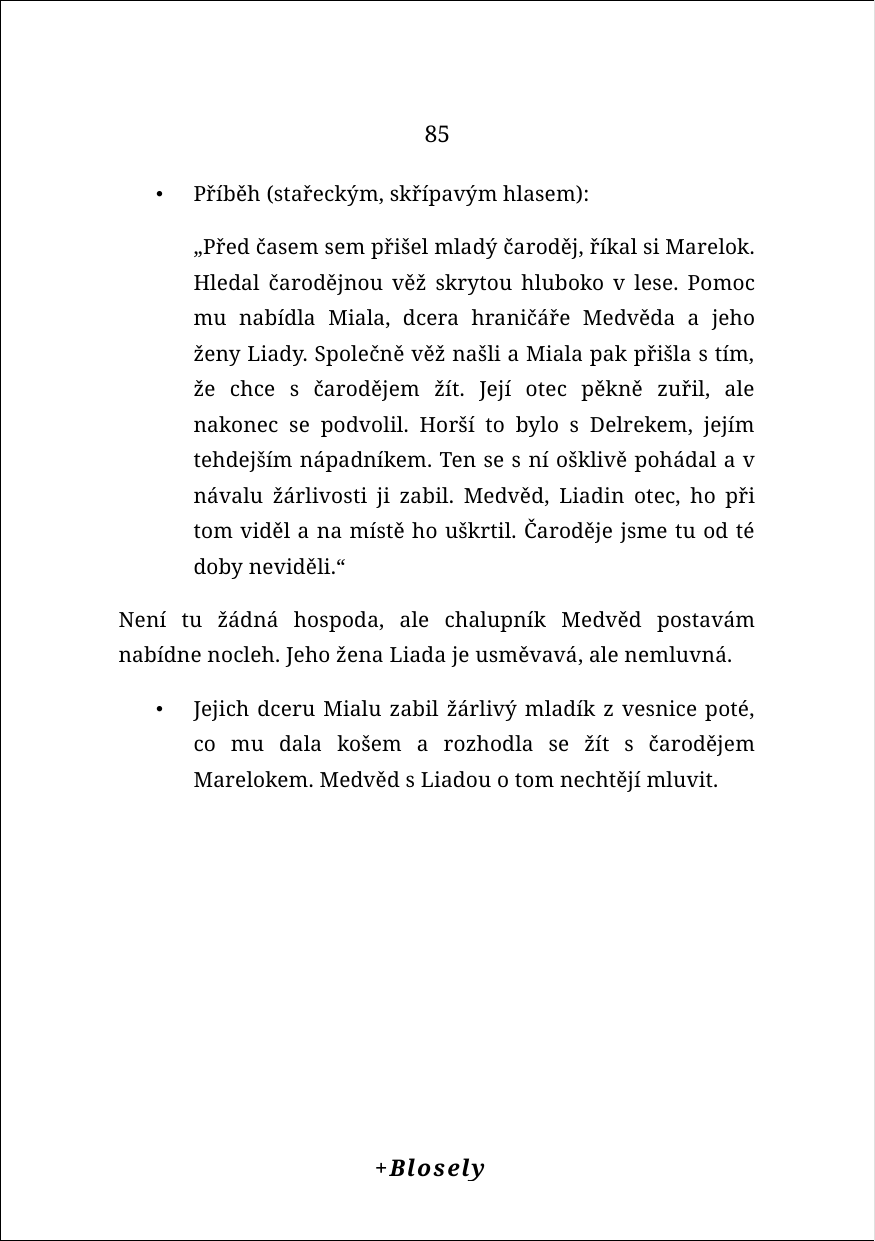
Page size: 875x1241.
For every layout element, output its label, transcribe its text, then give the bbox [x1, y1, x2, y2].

list „Před časem sem přišel mladý čaroděj, říkal si Marelok. Hledal čarodějnou věž skrytou hluboko v lese. Pomoc mu nabídla Miala, dcera hraničáře Medvěda a jeho ženy Liady. Společně věž našli a Miala pak přišla s tím, že chce s čarodějem žít. Její otec pěkně zuřil, ale nakonec se podvolil. Horší to bylo s Delrekem, jejím tehdejším nápadníkem. Ten se s ní ošklivě pohádal a v návalu žárlivosti ji zabil. Medvěd, Liadin otec, ho při tom viděl a na místě ho uškrtil. Čaroděje jsme tu od té doby neviděli.“ [156, 232, 756, 580]
list Příběh (stařeckým, skřípavým hlasem): [156, 179, 756, 207]
text Není tu žádná hospoda, ale chalupník Medvěd postavám nabídne nocleh. Jeho žena Liada je usměvavá, ale nemluvná. [118, 605, 756, 669]
list Jejich dceru Mialu zabil žárlivý mladík z vesnice poté, co mu dala košem a rozhodla se žít s čarodějem Marelokem. Medvěd s Liadou o tom nechtějí mluvit. [156, 694, 756, 793]
